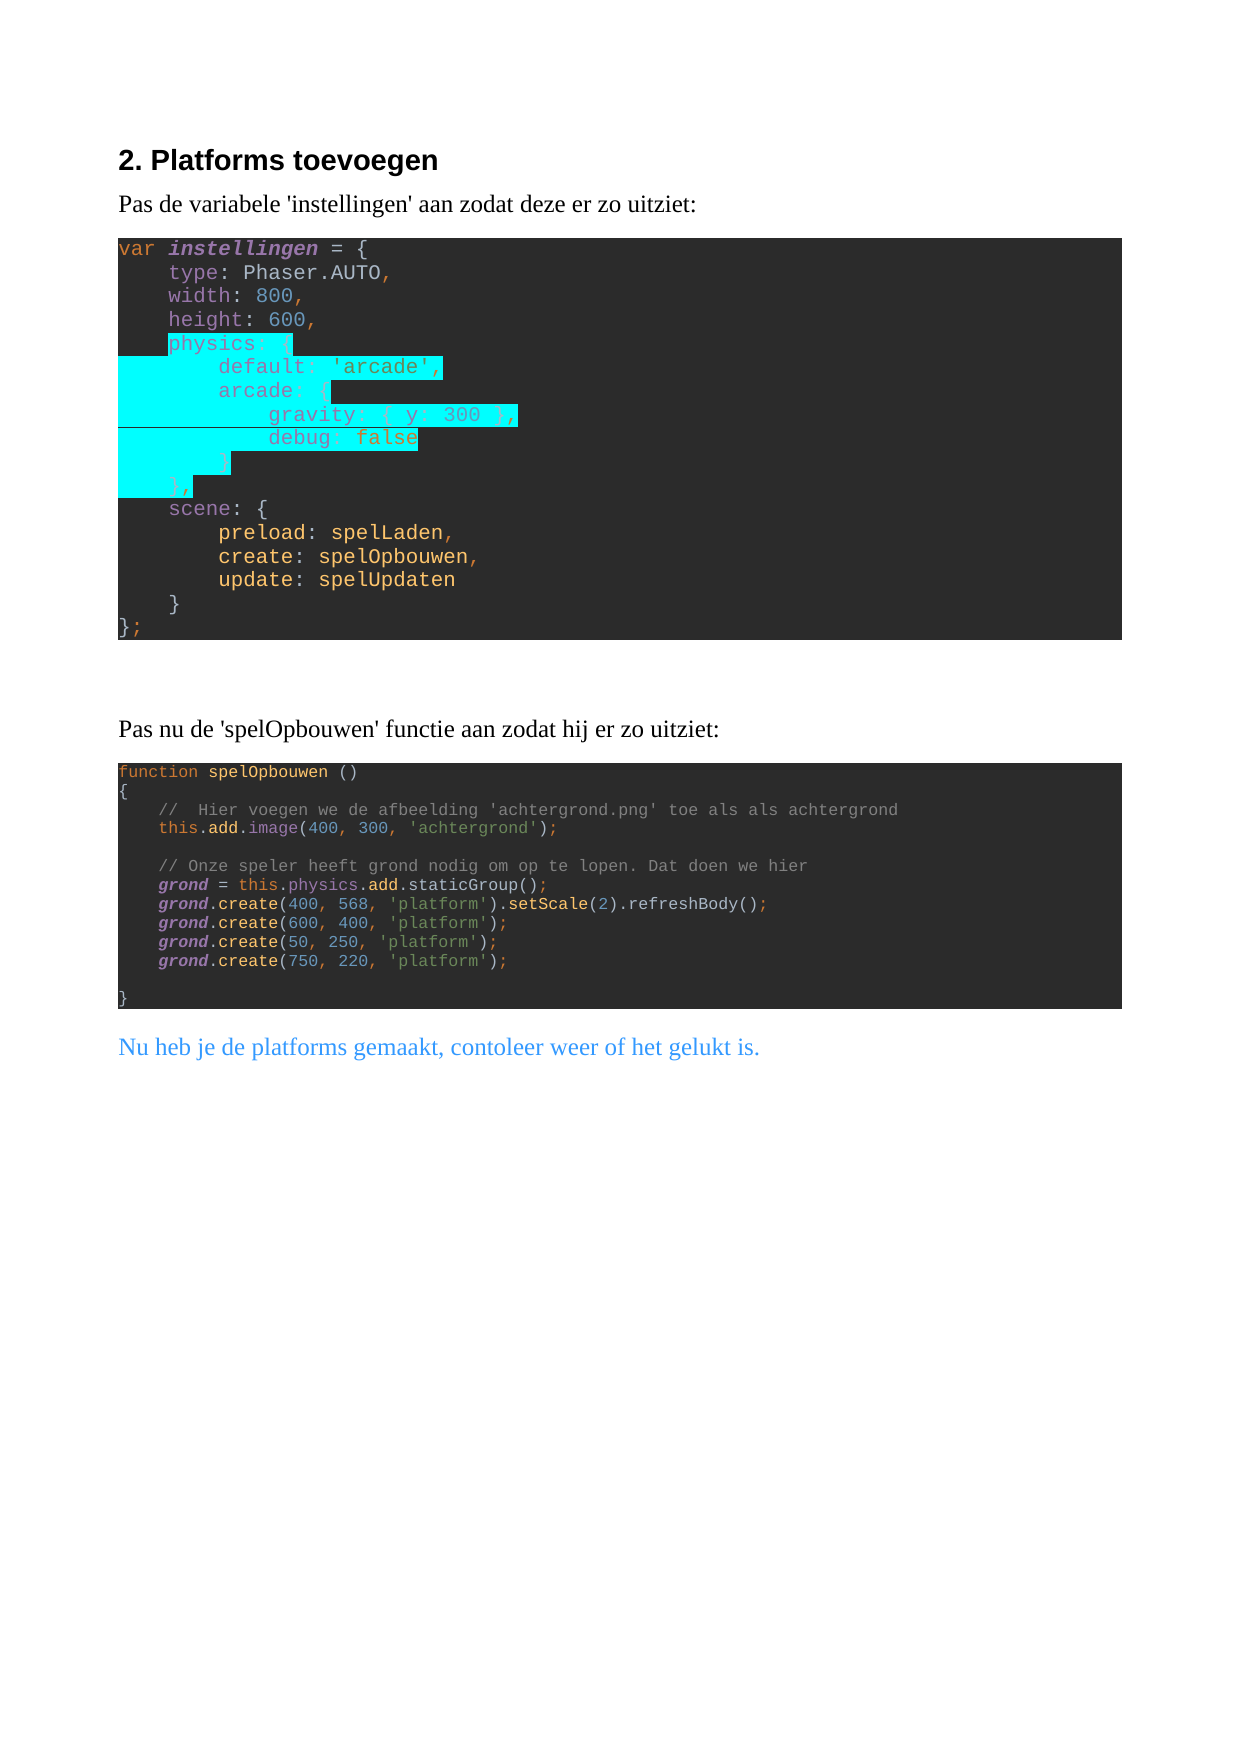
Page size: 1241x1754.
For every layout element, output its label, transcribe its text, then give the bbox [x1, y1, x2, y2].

text Nu heb je de platforms gemaakt, contoleer weer of het gelukt is. [118, 1032, 1122, 1061]
text var instellingen = { type: Phaser.AUTO, width: 800, height: 600, physics: { default: 'arcade', arcade: { gravity: { y: 300 }, debug: false } }, scene: { preload: spelLaden, create: spelOpbouwen, update: spelUpdaten } }; [118, 238, 1122, 640]
text Pas de variabele 'instellingen' aan zodat deze er zo uitziet: [118, 189, 1122, 218]
text Pas nu de 'spelOpbouwen' functie aan zodat hij er zo uitziet: [118, 714, 1122, 743]
text function spelOpbouwen () { // Hier voegen we de afbeelding 'achtergrond.png' toe als als achtergrond this.add.image(400, 300, 'achtergrond'); // Onze speler heeft grond nodig om op te lopen. Dat doen we hier grond = this.physics.add.staticGroup(); grond.create(400, 568, 'platform').setScale(2).refreshBody(); grond.create(600, 400, 'platform'); grond.create(50, 250, 'platform'); grond.create(750, 220, 'platform'); } [118, 763, 1122, 1009]
subtitle 2. Platforms toevoegen [118, 143, 1122, 177]
